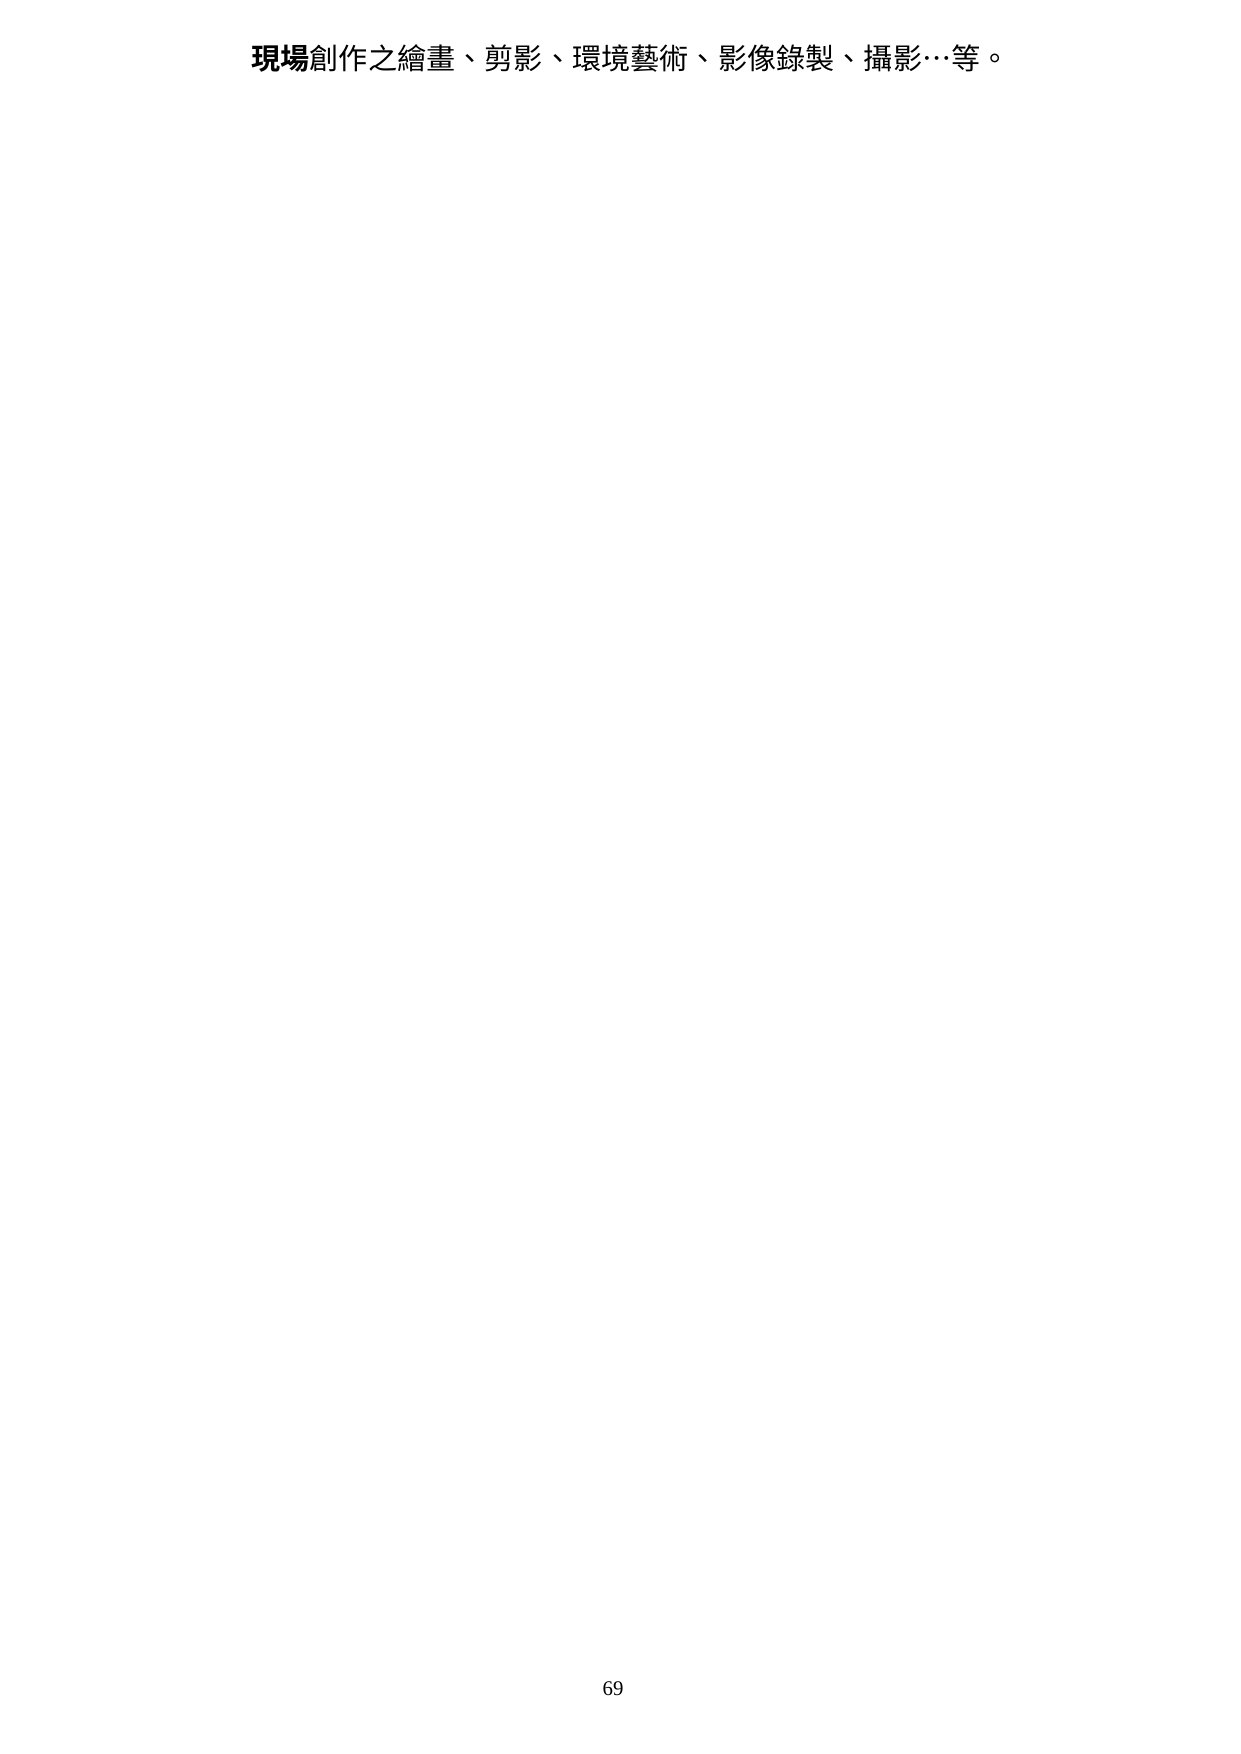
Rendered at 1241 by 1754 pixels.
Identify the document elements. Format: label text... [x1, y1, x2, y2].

text 現場創作之繪畫、剪影、環境藝術、影像錄製、攝影…等。 [251, 29, 1137, 79]
